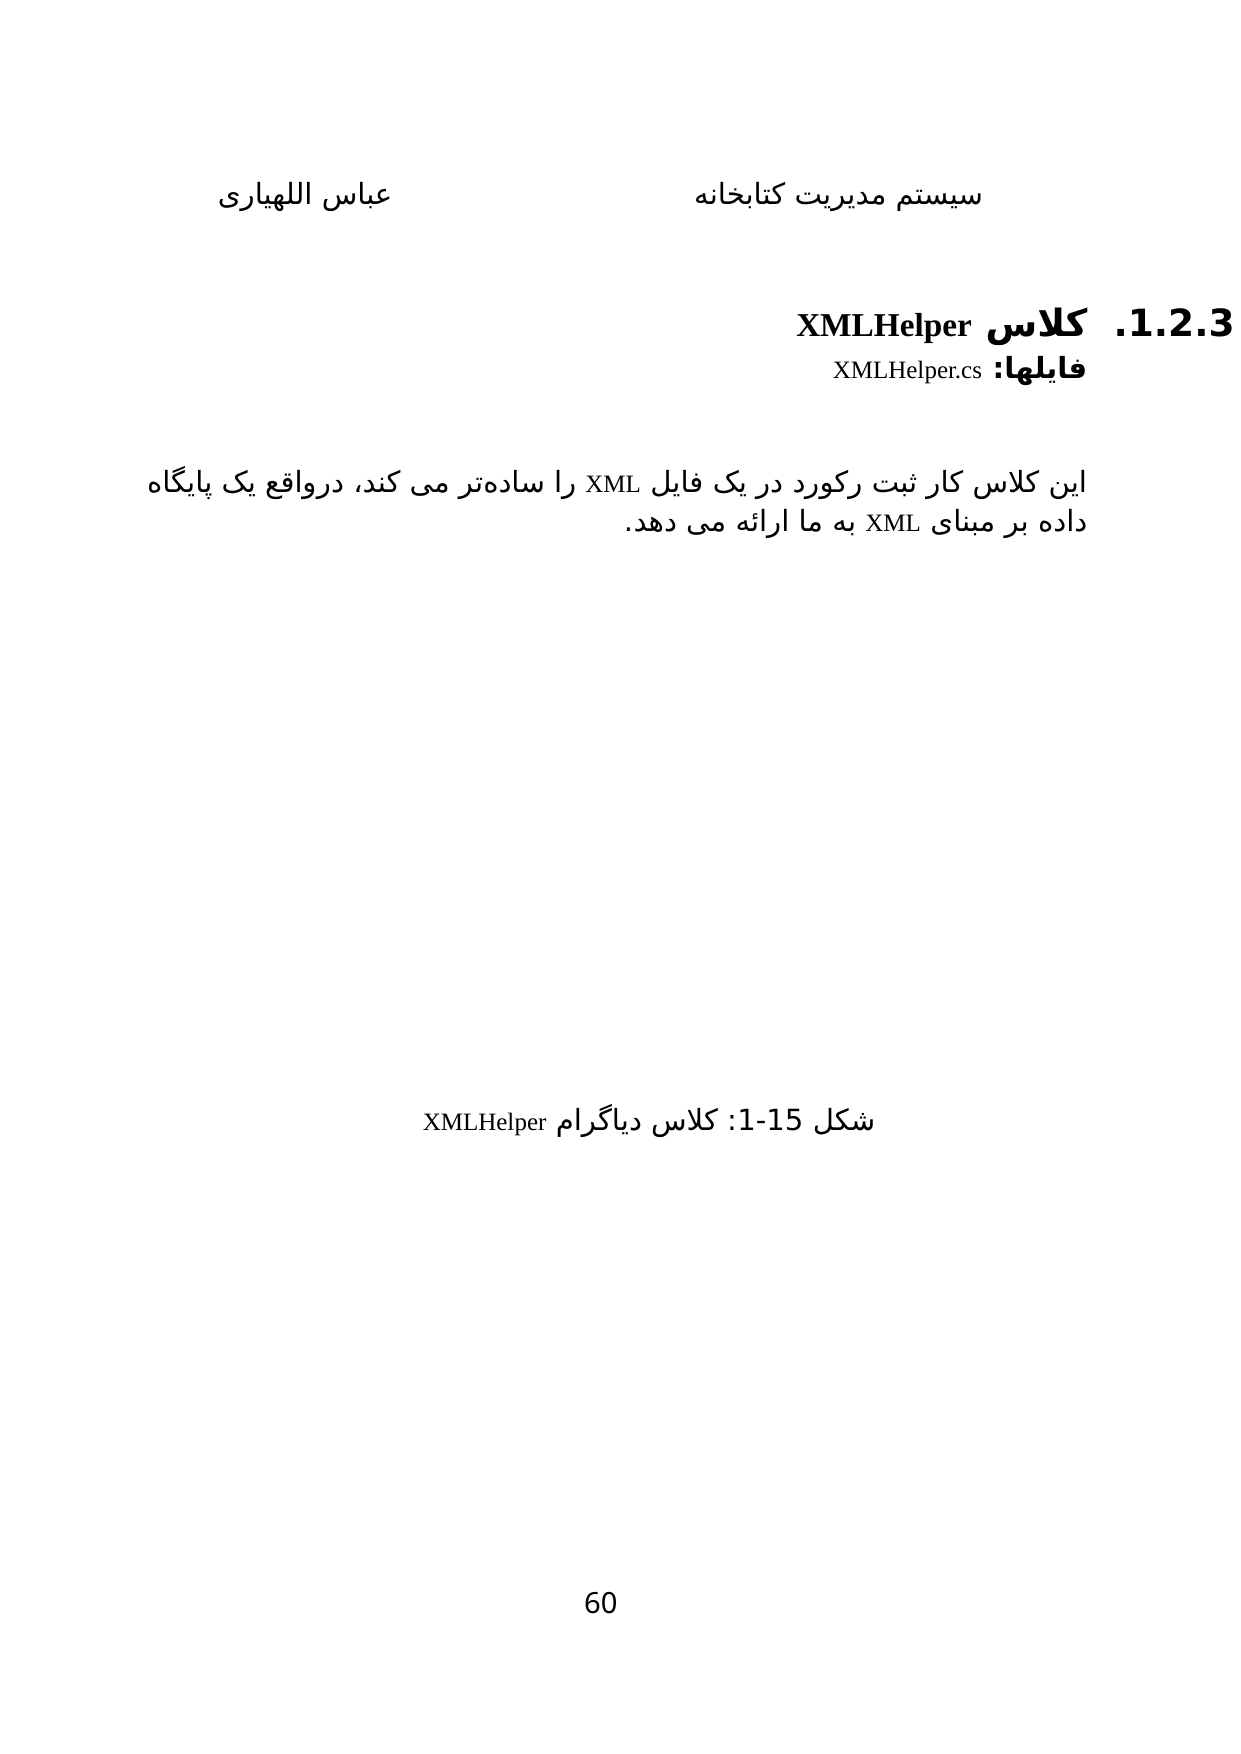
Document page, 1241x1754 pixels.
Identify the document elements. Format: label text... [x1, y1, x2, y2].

subtitle کلاس XMLHelper [114, 301, 1087, 345]
text شکل 1-15: کلاس دیاگرام XMLHelper [308, 641, 990, 1137]
text فایلها: XMLHelper.cs [114, 351, 1087, 385]
text این کلاس کار ثبت رکورد در یک فایل XML را ساده‌تر می کند، در‌واقع یک پایگاه داده بر مبنای XML به ما ارائه می دهد. [114, 465, 1087, 538]
